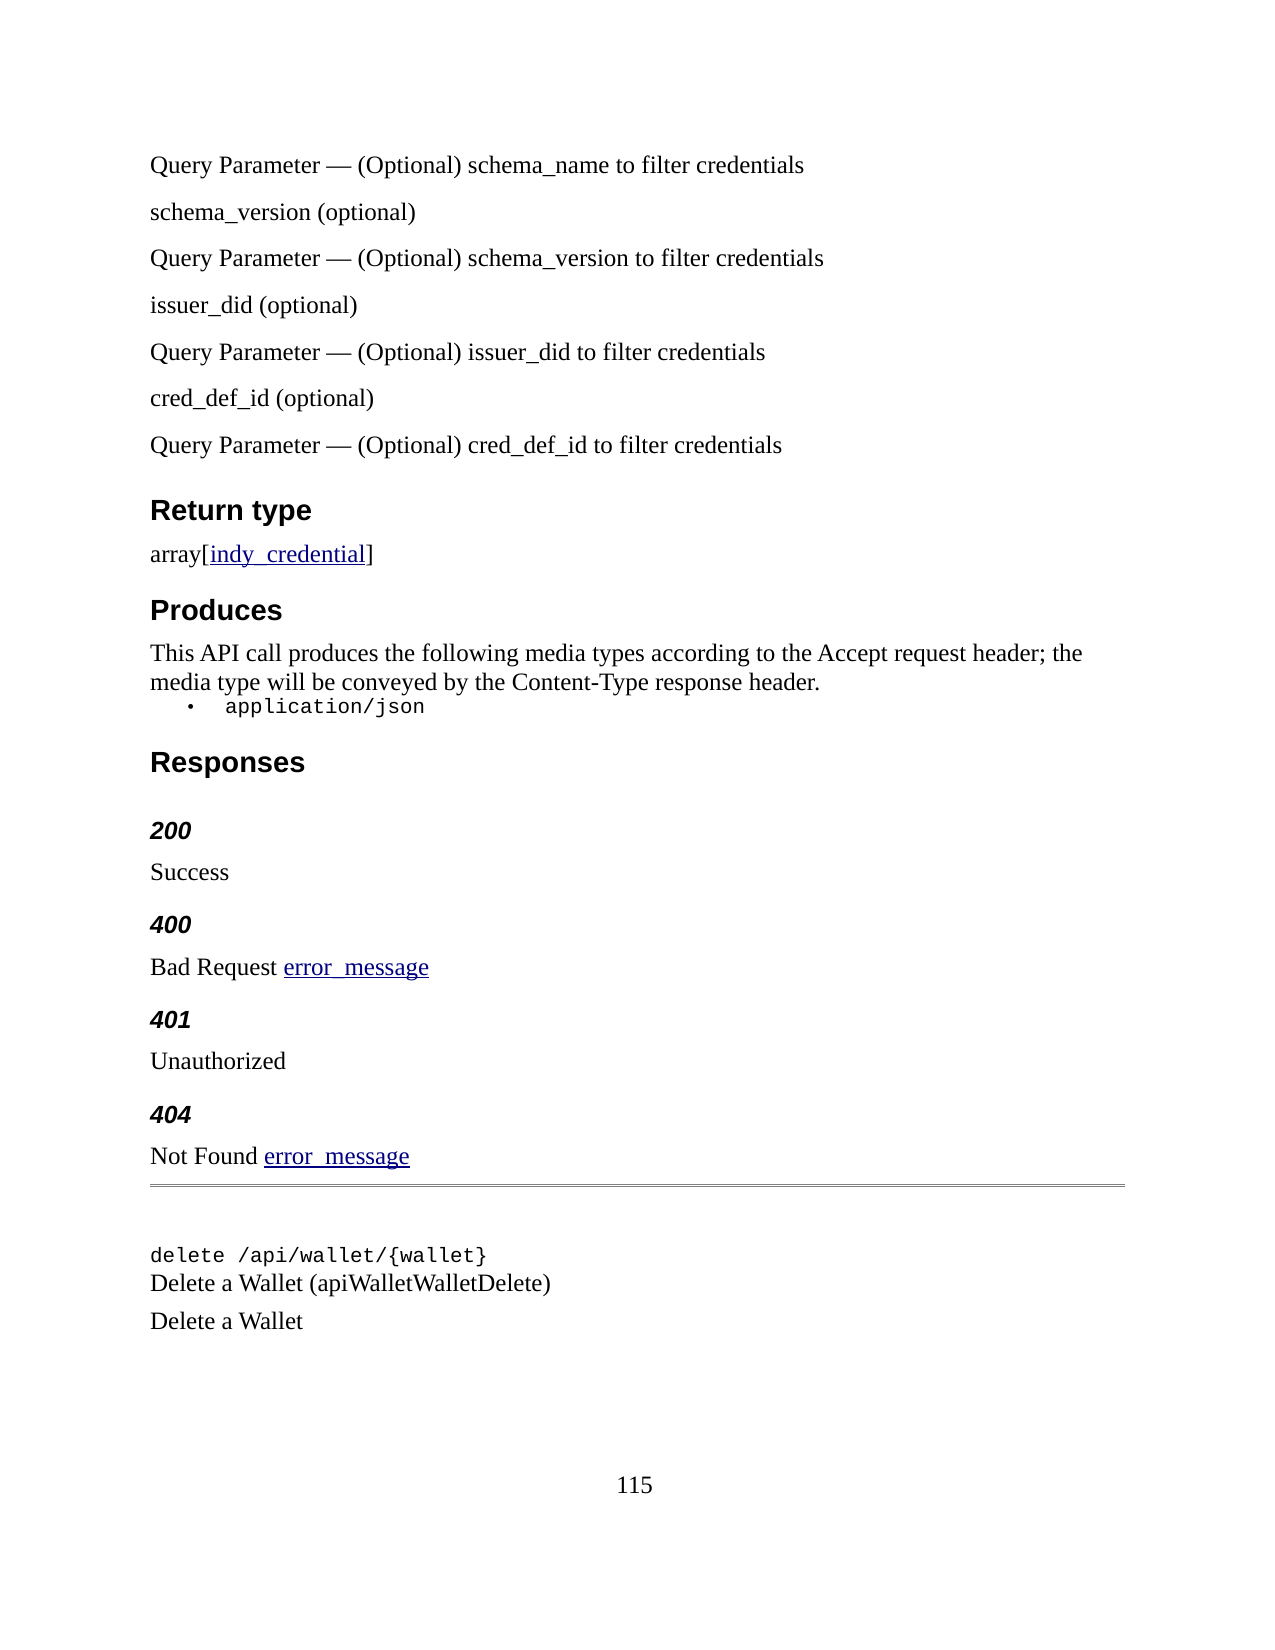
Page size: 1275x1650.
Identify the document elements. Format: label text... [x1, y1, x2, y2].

subtitle Produces [150, 592, 1125, 626]
subtitle 404 [150, 1100, 1125, 1129]
text Not Found error_message [150, 1141, 1125, 1170]
text array[indy_credential] [150, 539, 1125, 567]
text delete /api/wallet/{wallet} [150, 1245, 1125, 1268]
text cred_def_id (optional) [150, 383, 1125, 412]
subtitle 200 [150, 816, 1125, 844]
text Success [150, 857, 1125, 886]
text schema_version (optional) [150, 197, 1125, 225]
subtitle 400 [150, 911, 1125, 939]
text Query Parameter — (Optional) schema_version to filter credentials [150, 243, 1125, 272]
text issuer_did (optional) [150, 290, 1125, 319]
text Delete a Wallet [150, 1306, 1125, 1335]
list application/json [187, 696, 1125, 720]
text Query Parameter — (Optional) cred_def_id to filter credentials [150, 430, 1125, 459]
text Unauthorized [150, 1046, 1125, 1075]
text Query Parameter — (Optional) issuer_did to filter credentials [150, 337, 1125, 365]
text This API call produces the following media types according to the Accept request header; the media type will be conveyed by the Content-Type response header. [150, 638, 1125, 696]
subtitle Responses [150, 745, 1125, 778]
subtitle 401 [150, 1005, 1125, 1034]
text Bad Request error_message [150, 952, 1125, 980]
text Delete a Wallet (apiWalletWalletDelete) [150, 1268, 1125, 1297]
text Query Parameter — (Optional) schema_name to filter credentials [150, 150, 1125, 179]
subtitle Return type [150, 493, 1125, 526]
